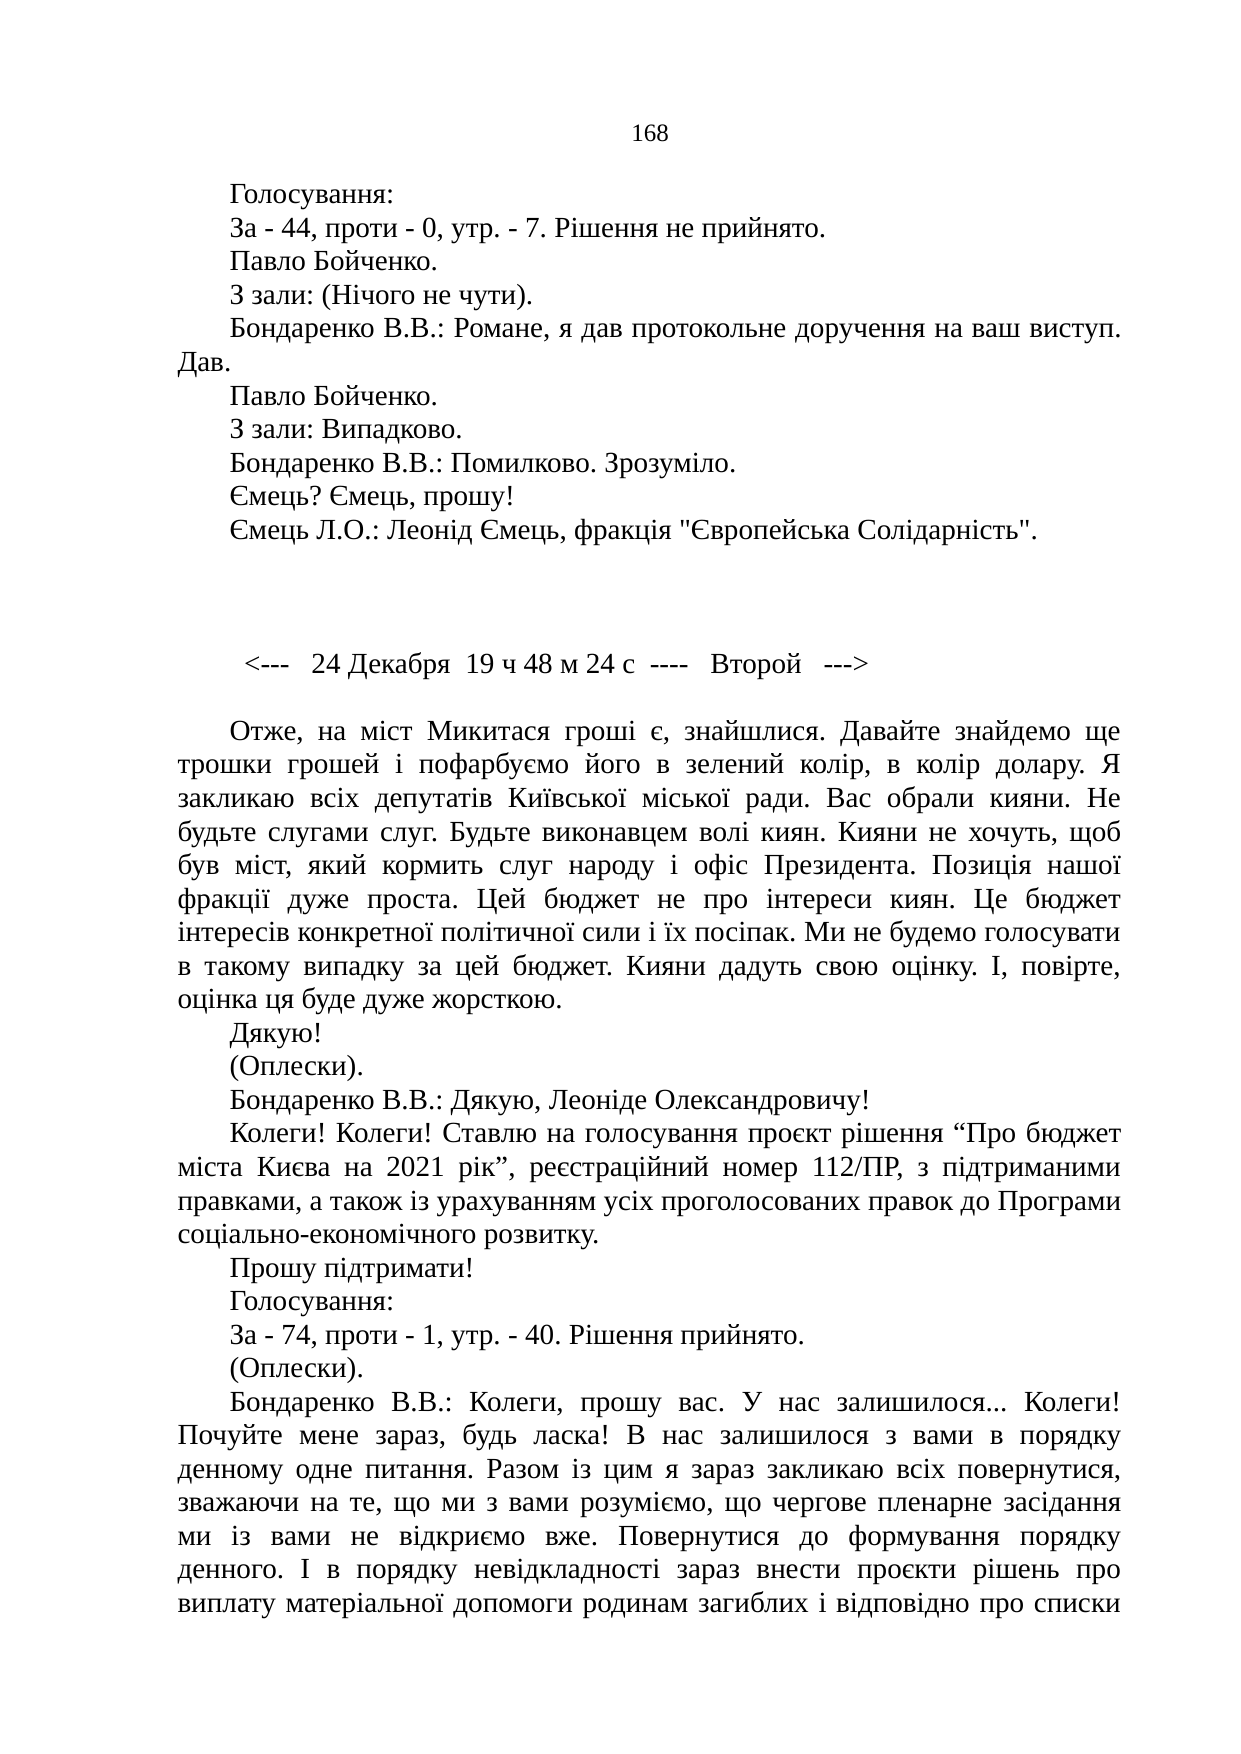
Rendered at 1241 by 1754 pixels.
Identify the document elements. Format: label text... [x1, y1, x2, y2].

text Голосування: [177, 176, 1122, 210]
text <--- 24 Декабря 19 ч 48 м 24 с ---- Второй ---> [177, 646, 1122, 679]
text Дякую! [177, 1015, 1122, 1048]
text Бондаренко В.В.: Помилково. Зрозуміло. [177, 445, 1122, 478]
text Павло Бойченко. [177, 243, 1122, 277]
text За - 44, проти - 0, утр. - 7. Рішення не прийнято. [177, 210, 1122, 243]
text Ємець? Ємець, прошу! [177, 478, 1122, 512]
text З зали: (Нічого не чути). [177, 277, 1122, 311]
text Колеги! Колеги! Ставлю на голосування проєкт рішення “Про бюджет міста Києва на 2021 рік”, реєстраційний номер 112/ПР, з підтриманими правками, а також із урахуванням усіх проголосованих правок до Програми соціально-економічного розвитку. [177, 1116, 1122, 1250]
text Павло Бойченко. [177, 378, 1122, 411]
text (Оплески). [177, 1350, 1122, 1384]
text (Оплески). [177, 1048, 1122, 1082]
text Бондаренко В.В.: Колеги, прошу вас. У нас залишилося... Колеги! Почуйте мене зараз, будь ласка! В нас залишилося з вами в порядку денному одне питання. Разом із цим я зараз закликаю всіх повернутися, зважаючи на те, що ми з вами розуміємо, що чергове пленарне засідання ми із вами не відкриємо вже. Повернутися до формування порядку денного. І в порядку невідкладності зараз внести проєкти рішень про виплату матеріальної допомоги родинам загиблих і відповідно про списки [177, 1384, 1122, 1619]
text Ємець Л.О.: Леонід Ємець, фракція "Європейська Солідарність". [177, 512, 1122, 545]
text З зали: Випадково. [177, 411, 1122, 445]
text Прошу підтримати! [177, 1250, 1122, 1283]
text За - 74, проти - 1, утр. - 40. Рішення прийнято. [177, 1317, 1122, 1350]
text Отже, на міст Микитася гроші є, знайшлися. Давайте знайдемо ще трошки грошей і пофарбуємо його в зелений колір, в колір долару. Я закликаю всіх депутатів Київської міської ради. Вас обрали кияни. Не будьте слугами слуг. Будьте виконавцем волі киян. Кияни не хочуть, щоб був міст, який кормить слуг народу і офіс Президента. Позиція нашої фракції дуже проста. Цей бюджет не про інтереси киян. Це бюджет інтересів конкретної політичної сили і їх посіпак. Ми не будемо голосувати в такому випадку за цей бюджет. Кияни дадуть свою оцінку. І, повірте, оцінка ця буде дуже жорсткою. [177, 713, 1122, 1015]
text Бондаренко В.В.: Романе, я дав протокольне доручення на ваш виступ. Дав. [177, 311, 1122, 378]
text Голосування: [177, 1283, 1122, 1317]
text Бондаренко В.В.: Дякую, Леоніде Олександровичу! [177, 1082, 1122, 1116]
